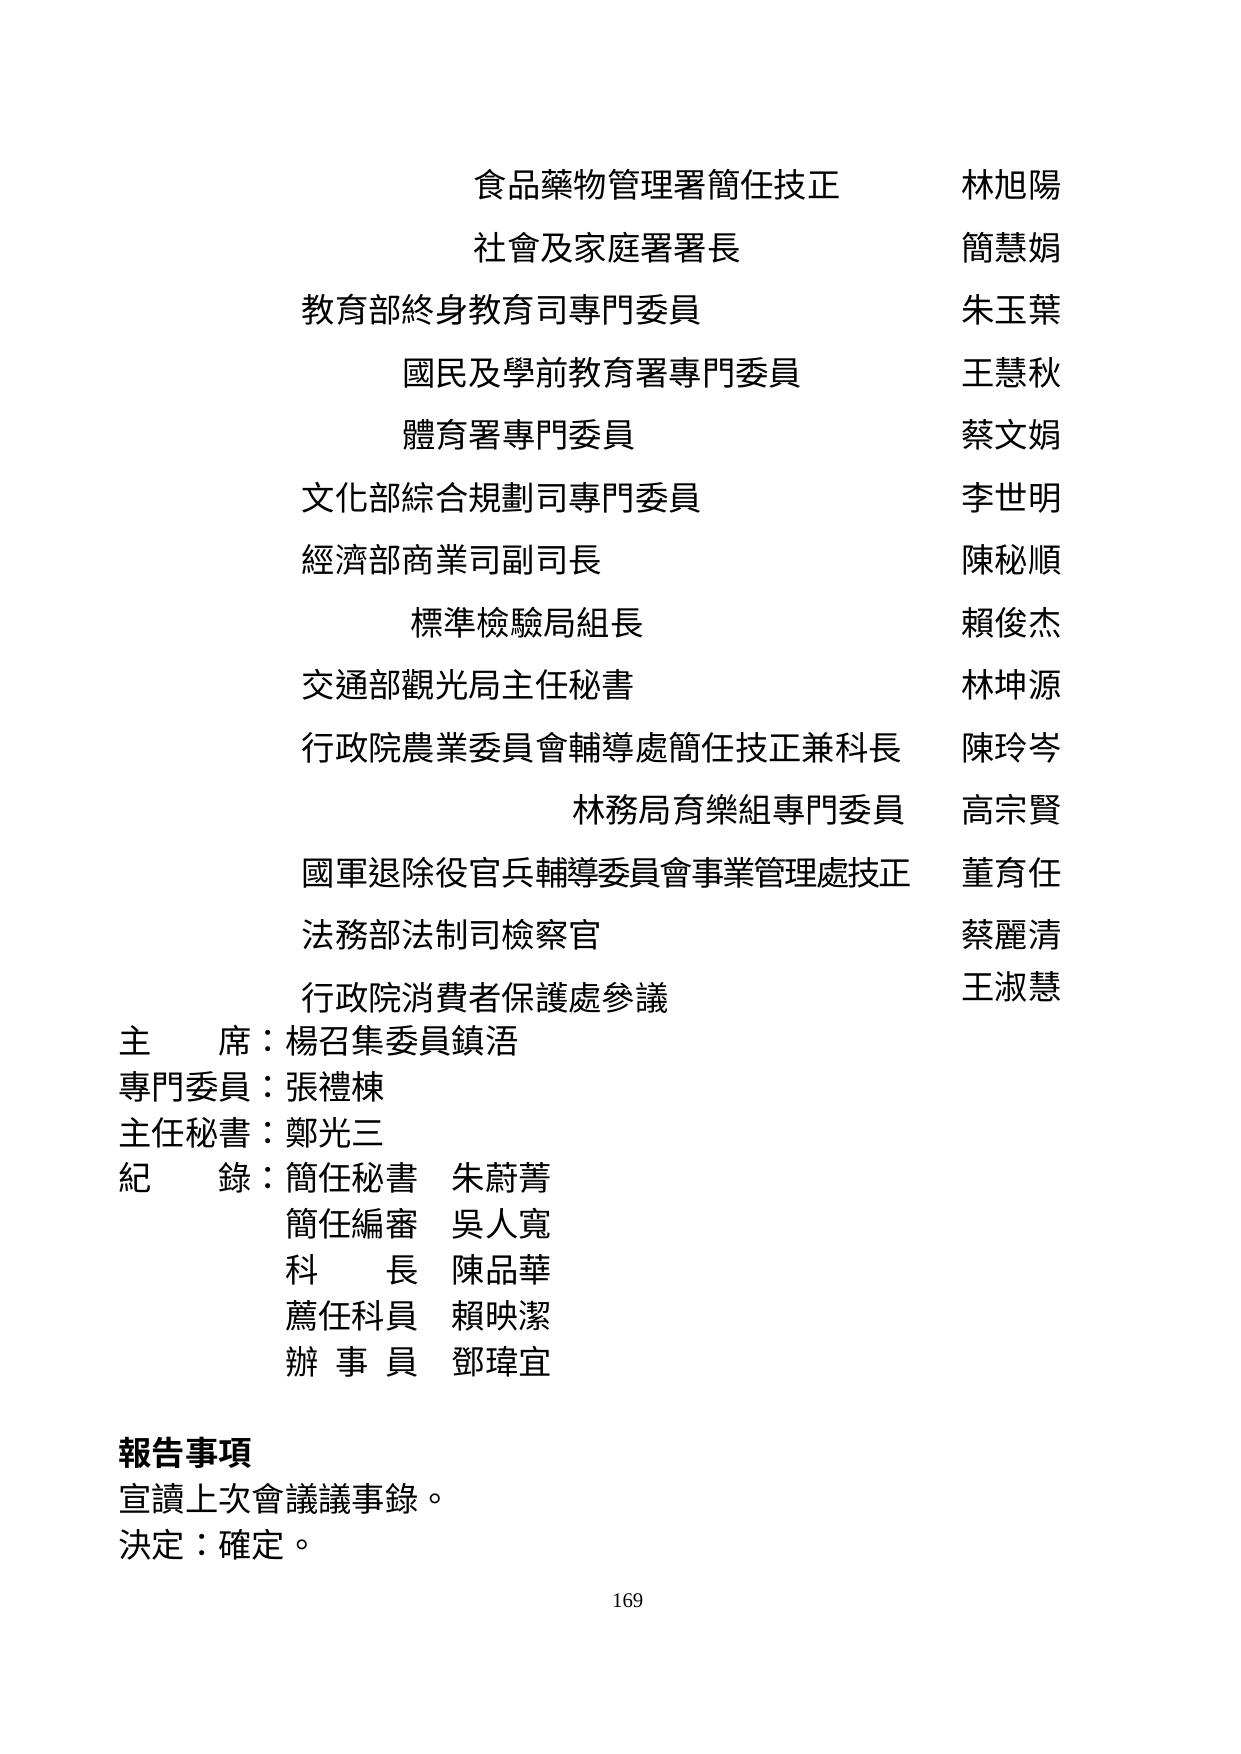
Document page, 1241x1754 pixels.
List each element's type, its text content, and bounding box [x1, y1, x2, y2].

table_cell 高宗賢 [950, 767, 1137, 829]
text 薦任科員 賴映潔 [118, 1292, 1240, 1337]
text 科 長 陳品華 [118, 1246, 1240, 1292]
table_cell 賴俊杰 [950, 579, 1137, 642]
table_cell 王淑慧 [950, 954, 1137, 1017]
table_cell 國軍退除役官兵輔導委員會事業管理處技正 [118, 829, 950, 892]
table_cell 簡慧娟 [950, 204, 1137, 267]
table_cell 社會及家庭署署長 [118, 204, 950, 267]
table_cell 蔡麗清 [950, 892, 1137, 954]
text 簡任編審 吳人寬 [118, 1200, 1240, 1246]
text 主任秘書：鄭光三 [118, 1108, 1240, 1154]
text 主 席：楊召集委員鎮浯 [118, 1017, 1240, 1062]
text 決定：確定。 [118, 1521, 1142, 1567]
table_cell 林務局育樂組專門委員 [118, 767, 950, 829]
table_cell 陳秘順 [950, 517, 1137, 579]
table_cell 陳玲岑 [950, 704, 1137, 767]
table_cell 文化部綜合規劃司專門委員 [118, 454, 950, 517]
table_cell 國民及學前教育署專門委員 [118, 329, 950, 392]
table_cell 董育任 [950, 829, 1137, 892]
table_cell 蔡文娟 [950, 392, 1137, 454]
text 宣讀上次會議議事錄。 [118, 1475, 1137, 1521]
table_cell 王慧秋 [950, 329, 1137, 392]
table_cell 行政院農業委員會輔導處簡任技正兼科長 [118, 704, 950, 767]
table_cell 食品藥物管理署簡任技正 [118, 142, 950, 204]
table_cell 林旭陽 [950, 142, 1137, 204]
text 辦 事 員 鄧瑋宜 [118, 1337, 1240, 1383]
table_cell 教育部終身教育司專門委員 [118, 267, 950, 329]
table_cell 標準檢驗局組長 [118, 579, 950, 642]
table_cell 李世明 [950, 454, 1137, 517]
table_cell 交通部觀光局主任秘書 [118, 642, 950, 704]
table_cell 法務部法制司檢察官 [118, 892, 950, 954]
table_cell 林坤源 [950, 642, 1137, 704]
table_cell 體育署專門委員 [118, 392, 950, 454]
text 專門委員：張禮棟 [118, 1062, 1240, 1108]
text 紀 錄：簡任秘書 朱蔚菁 [118, 1154, 1240, 1200]
table_cell 經濟部商業司副司長 [118, 517, 950, 579]
table_cell 行政院消費者保護處參議 [118, 954, 950, 1017]
table_cell 朱玉葉 [950, 267, 1137, 329]
text 報告事項 [118, 1429, 1137, 1475]
